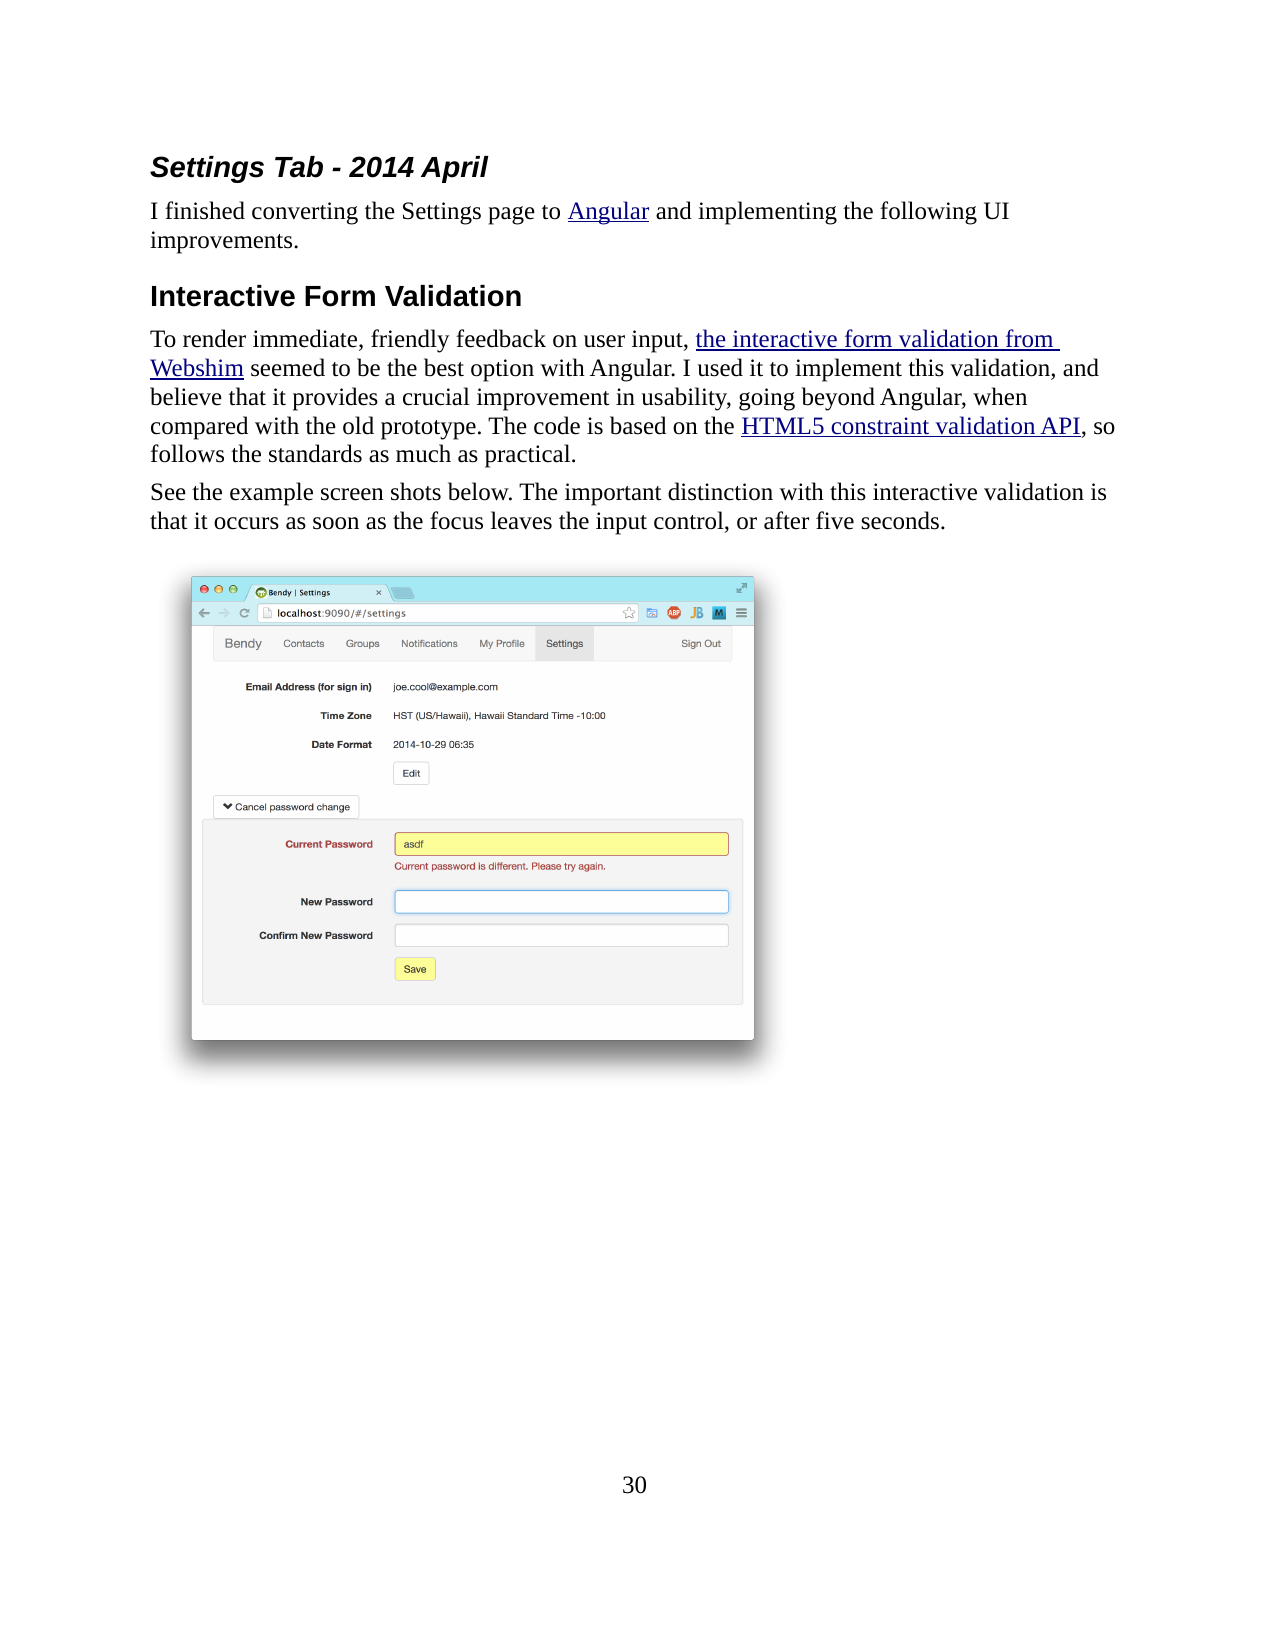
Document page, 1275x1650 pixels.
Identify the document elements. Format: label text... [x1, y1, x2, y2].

subtitle Settings Tab - 2014 April [150, 150, 1125, 183]
text See the example screen shots below. The important distinction with this interactive validation is that it occurs as soon as the focus leaves the input control, or after five seconds. [150, 477, 1125, 535]
text I finished converting the Settings page to Angular and implementing the following UI improvements. [150, 196, 1125, 253]
picture [150, 552, 795, 1094]
subtitle Interactive Form Validation [150, 278, 1125, 312]
text To render immediate, friendly feedback on user input, the interactive form validation from Webshim seemed to be the best option with Angular. I used it to implement this validation, and believe that it provides a crucial improvement in usability, going beyond Angular, when compared with the old prototype. The code is based on the HTML5 constraint validation API, so follows the standards as much as practical. [150, 324, 1125, 468]
